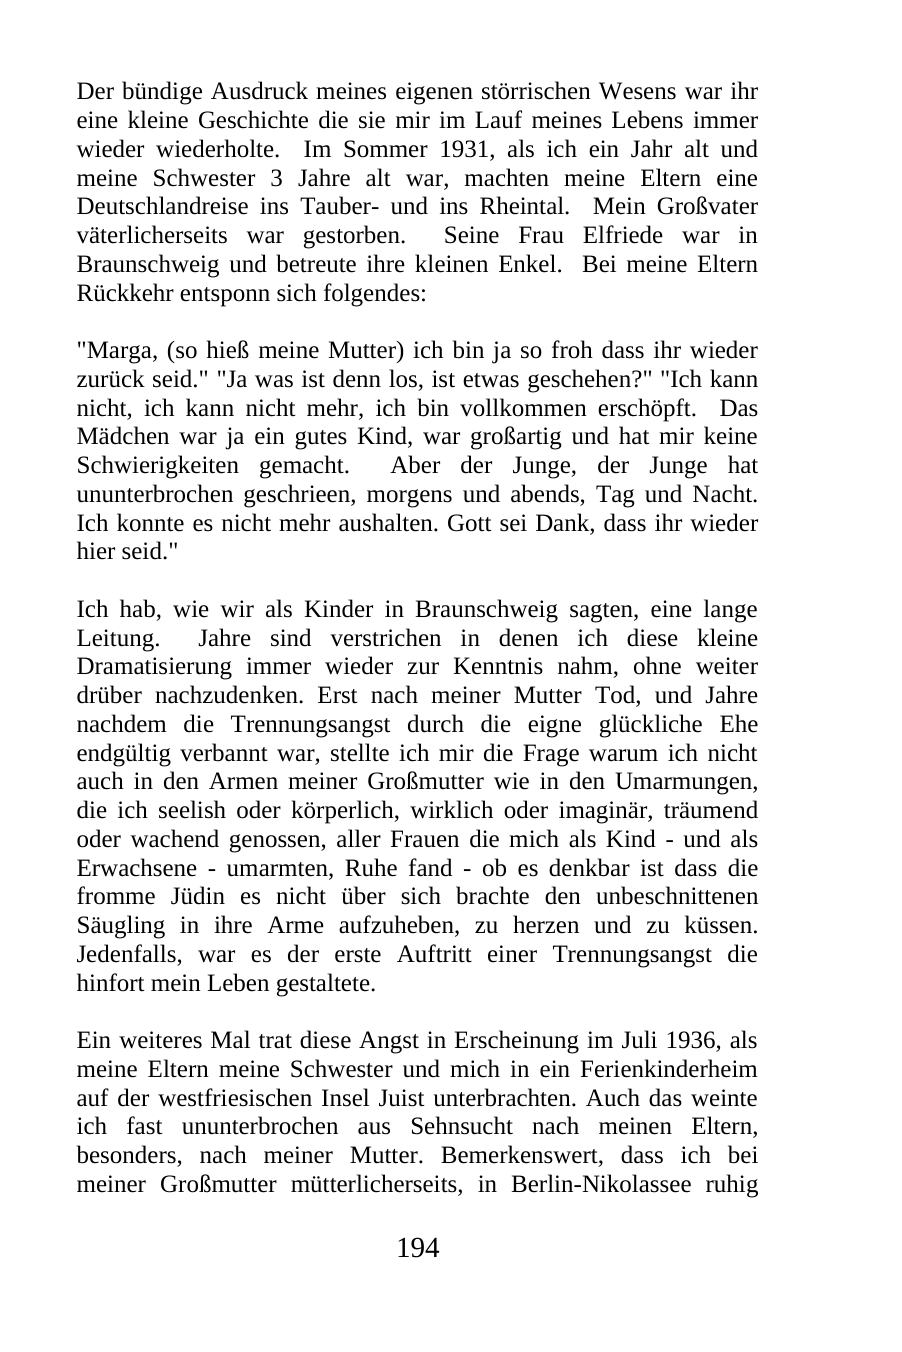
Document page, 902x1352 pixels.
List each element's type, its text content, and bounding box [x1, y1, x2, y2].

text Der bündige Ausdruck meines eigenen störrischen Wesens war ihr eine kleine Geschichte die sie mir im Lauf meines Lebens immer wieder wiederholte. Im Sommer 1931, als ich ein Jahr alt und meine Schwester 3 Jahre alt war, machten meine Eltern eine Deutschlandreise ins Tauber- und ins Rheintal. Mein Großvater väterlicherseits war gestorben. Seine Frau Elfriede war in Braunschweig und betreute ihre kleinen Enkel. Bei meine Eltern Rückkehr entsponn sich folgendes: [76, 76, 759, 306]
text Ich hab, wie wir als Kinder in Braunschweig sagten, eine lange Leitung. Jahre sind verstrichen in denen ich diese kleine Dramatisierung immer wieder zur Kenntnis nahm, ohne weiter drüber nachzudenken. Erst nach meiner Mutter Tod, und Jahre nachdem die Trennungsangst durch die eigne glückliche Ehe endgültig verbannt war, stellte ich mir die Frage warum ich nicht auch in den Armen meiner Großmutter wie in den Umarmungen, die ich seelish oder körperlich, wirklich oder imaginär, träumend oder wachend genossen, aller Frauen die mich als Kind - und als Erwachsene - umarmten, Ruhe fand - ob es denkbar ist dass die fromme Jüdin es nicht über sich brachte den unbeschnittenen Säugling in ihre Arme aufzuheben, zu herzen und zu küssen. Jedenfalls, war es der erste Auftritt einer Trennungsangst die hinfort mein Leben gestaltete. [76, 594, 759, 996]
text Ein weiteres Mal trat diese Angst in Erscheinung im Juli 1936, als meine Eltern meine Schwester und mich in ein Ferienkinderheim auf der westfriesischen Insel Juist unterbrachten. Auch das weinte ich fast ununterbrochen aus Sehnsucht nach meinen Eltern, besonders, nach meiner Mutter. Bemerkenswert, dass ich bei meiner Großmutter mütterlicherseits, in Berlin-Nikolassee ruhig [76, 1025, 759, 1198]
text "Marga, (so hieß meine Mutter) ich bin ja so froh dass ihr wieder zurück seid." "Ja was ist denn los, ist etwas geschehen?" "Ich kann nicht, ich kann nicht mehr, ich bin vollkommen erschöpft. Das Mädchen war ja ein gutes Kind, war großartig und hat mir keine Schwierigkeiten gemacht. Aber der Junge, der Junge hat ununterbrochen geschrieen, morgens und abends, Tag und Nacht. Ich konnte es nicht mehr aushalten. Gott sei Dank, dass ihr wieder hier seid." [76, 335, 759, 565]
